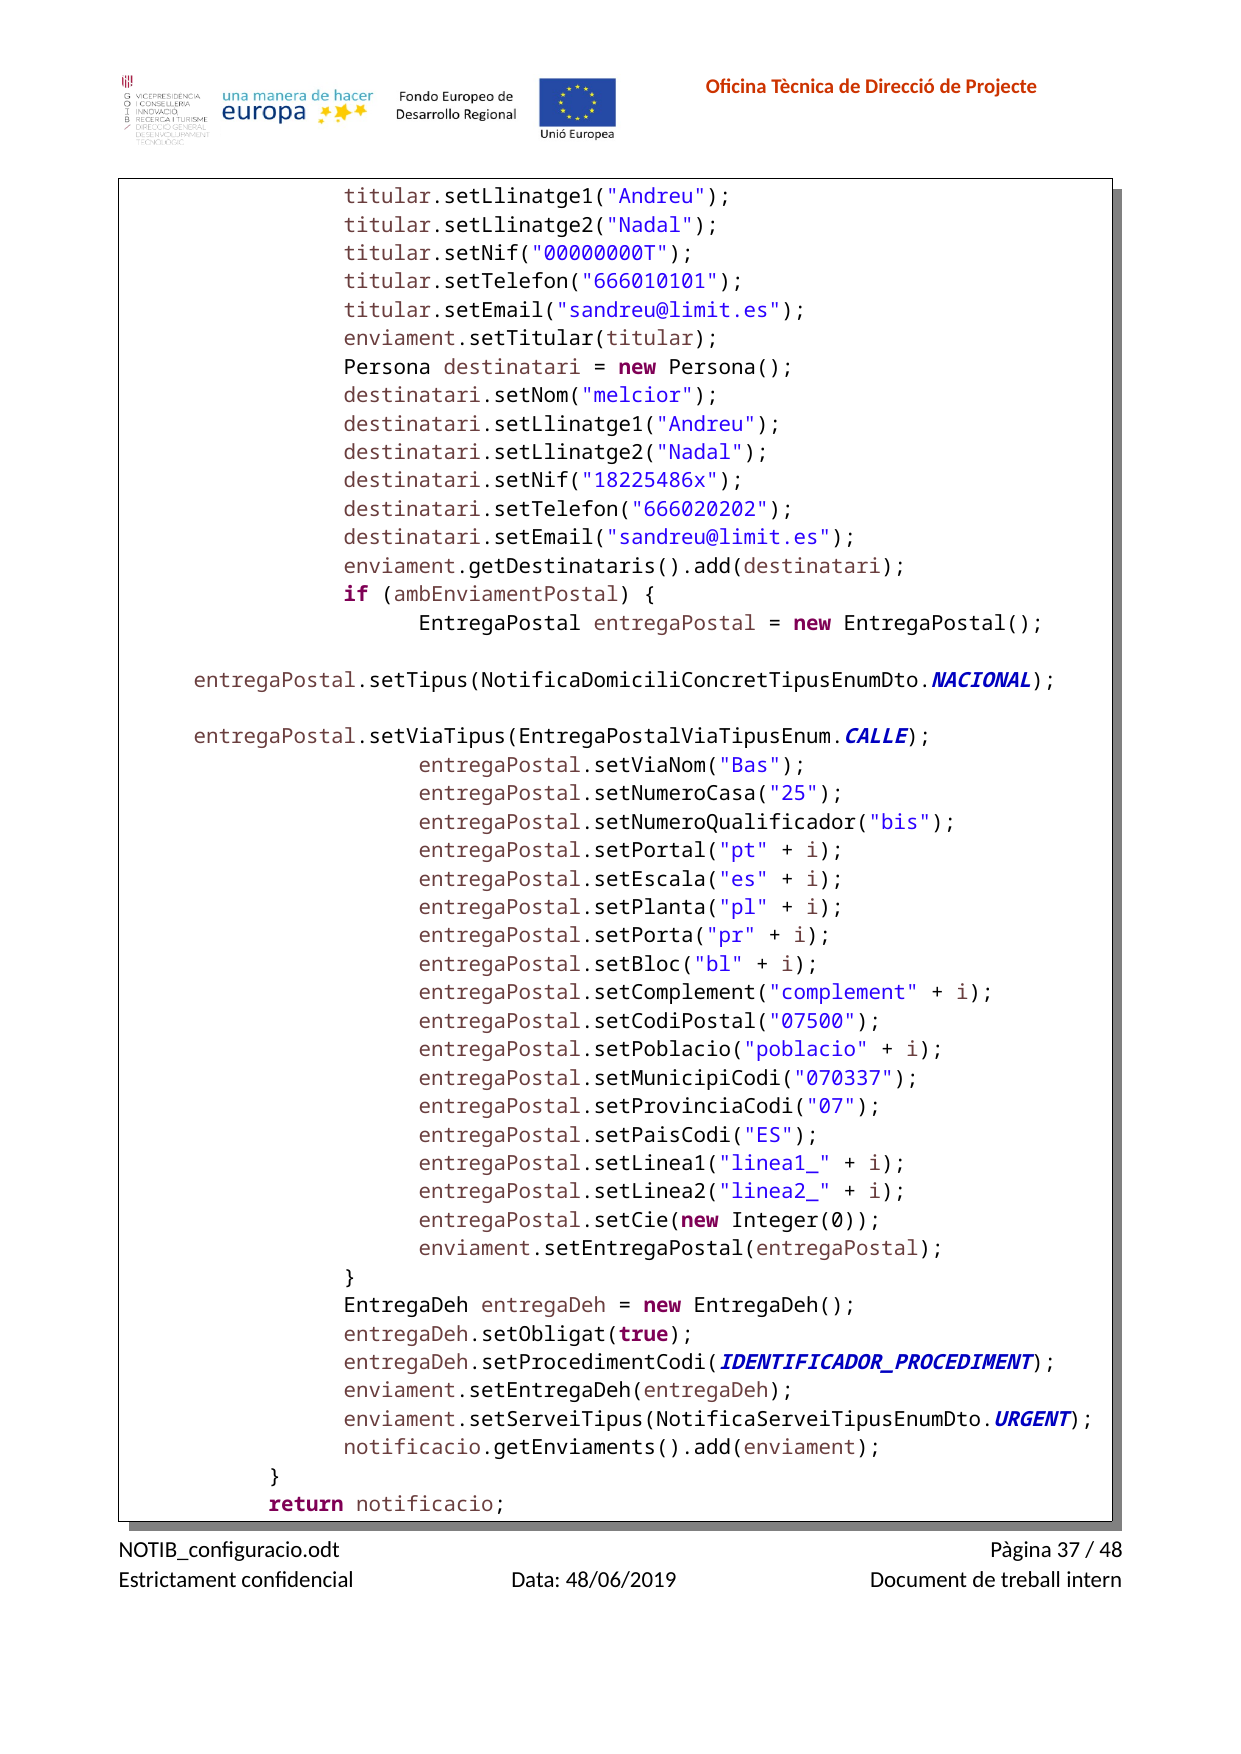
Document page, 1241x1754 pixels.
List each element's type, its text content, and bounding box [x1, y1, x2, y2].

text entregaPostal.setTipus(NotificaDomiciliConcretTipusEnumDto.NACIONAL); [119, 633, 1112, 690]
text entregaPostal.setViaTipus(EntregaPostalViaTipusEnum.CALLE); [119, 690, 1112, 747]
text Persona destinatari = new Persona(); [119, 349, 1112, 377]
text entregaPostal.setPoblacio("poblacio" + i); [119, 1031, 1112, 1060]
text enviament.setEntregaDeh(entregaDeh); [119, 1373, 1112, 1401]
text titular.setEmail("sandreu@limit.es"); [119, 292, 1112, 320]
text destinatari.setNif("18225486x"); [119, 463, 1112, 491]
text return notificacio; [119, 1486, 1112, 1521]
text enviament.setEntregaPostal(entregaPostal); [119, 1230, 1112, 1259]
text entregaPostal.setPaisCodi("ES"); [119, 1117, 1112, 1145]
text titular.setLlinatge1("Andreu"); [119, 179, 1112, 207]
text destinatari.setLlinatge2("Nadal"); [119, 434, 1112, 463]
text titular.setLlinatge2("Nadal"); [119, 207, 1112, 235]
text entregaPostal.setNumeroQualificador("bis"); [119, 804, 1112, 832]
text entregaPostal.setLinea1("linea1_" + i); [119, 1145, 1112, 1173]
text entregaPostal.setBloc("bl" + i); [119, 946, 1112, 974]
text entregaDeh.setObligat(true); [119, 1316, 1112, 1344]
text notificacio.getEnviaments().add(enviament); [119, 1429, 1112, 1458]
text entregaPostal.setProvinciaCodi("07"); [119, 1088, 1112, 1117]
text entregaPostal.setPlanta("pl" + i); [119, 889, 1112, 918]
text } [119, 1259, 1112, 1287]
text } [119, 1458, 1112, 1486]
text EntregaDeh entregaDeh = new EntregaDeh(); [119, 1287, 1112, 1316]
picture [219, 73, 621, 147]
text destinatari.setLlinatge1("Andreu"); [119, 406, 1112, 434]
text EntregaPostal entregaPostal = new EntregaPostal(); [119, 605, 1112, 633]
text entregaPostal.setCodiPostal("07500"); [119, 1003, 1112, 1031]
text entregaPostal.setMunicipiCodi("070337"); [119, 1060, 1112, 1088]
text entregaPostal.setPortal("pt" + i); [119, 832, 1112, 861]
text enviament.getDestinataris().add(destinatari); [119, 548, 1112, 576]
text titular.setTelefon("666010101"); [119, 263, 1112, 292]
text titular.setNif("00000000T"); [119, 235, 1112, 263]
text entregaPostal.setLinea2("linea2_" + i); [119, 1173, 1112, 1202]
text entregaPostal.setCie(new Integer(0)); [119, 1202, 1112, 1230]
text entregaPostal.setComplement("complement" + i); [119, 974, 1112, 1003]
text enviament.setServeiTipus(NotificaServeiTipusEnumDto.URGENT); [119, 1401, 1112, 1429]
text entregaPostal.setEscala("es" + i); [119, 861, 1112, 889]
text entregaPostal.setViaNom("Bas"); [119, 747, 1112, 775]
text enviament.setTitular(titular); [119, 320, 1112, 349]
text destinatari.setEmail("sandreu@limit.es"); [119, 519, 1112, 548]
text entregaPostal.setNumeroCasa("25"); [119, 775, 1112, 804]
text entregaDeh.setProcedimentCodi(IDENTIFICADOR_PROCEDIMENT); [119, 1344, 1112, 1373]
picture [118, 73, 213, 147]
text entregaPostal.setPorta("pr" + i); [119, 918, 1112, 946]
text destinatari.setTelefon("666020202"); [119, 491, 1112, 519]
text destinatari.setNom("melcior"); [119, 377, 1112, 406]
text if (ambEnviamentPostal) { [119, 576, 1112, 605]
